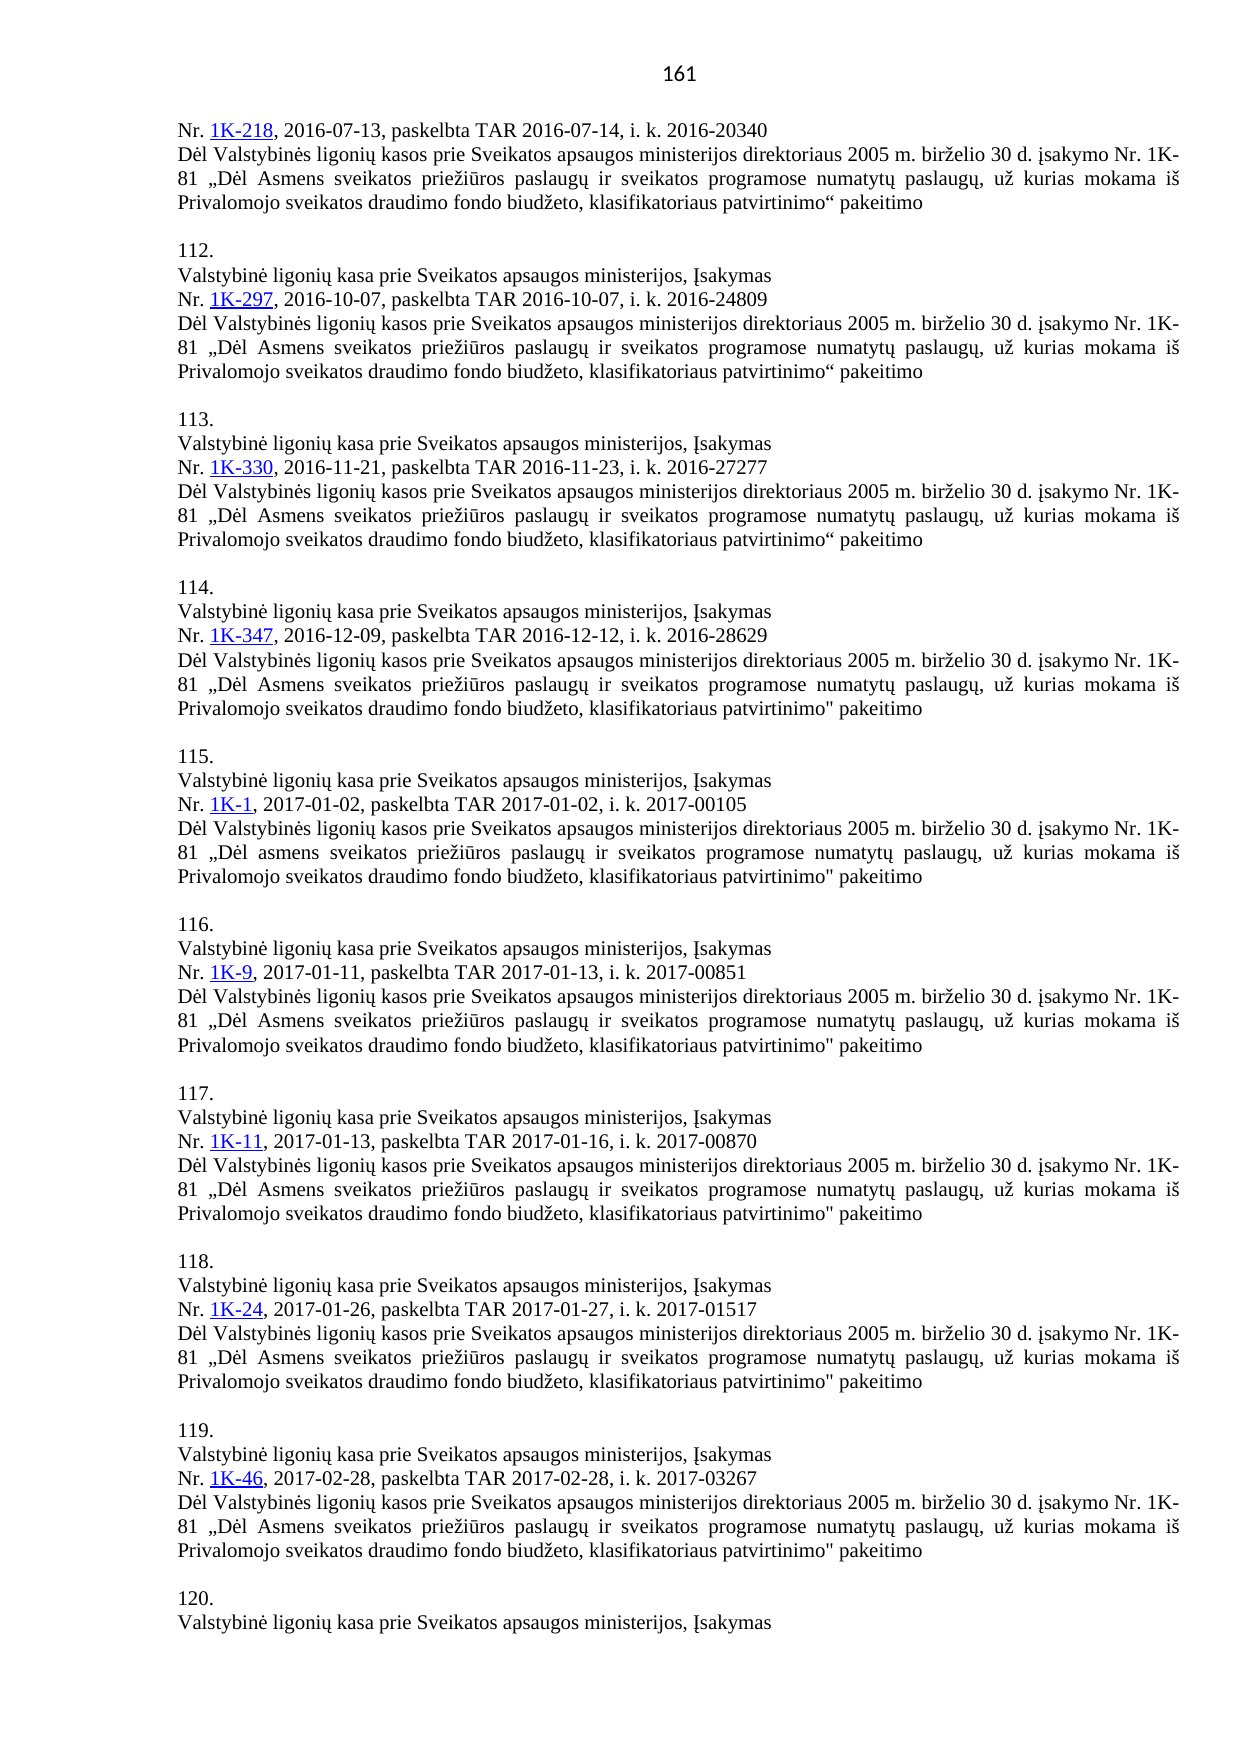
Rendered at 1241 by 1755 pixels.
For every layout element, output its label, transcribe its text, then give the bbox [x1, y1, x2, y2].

text Valstybinė ligonių kasa prie Sveikatos apsaugos ministerijos, Įsakymas [177, 768, 1181, 792]
text Dėl Valstybinės ligonių kasos prie Sveikatos apsaugos ministerijos direktoriaus 2005 m. birželio 30 d. įsakymo Nr. 1K-81 „Dėl Asmens sveikatos priežiūros paslaugų ir sveikatos programose numatytų paslaugų, už kurias mokama iš Privalomojo sveikatos draudimo fondo biudžeto, klasifikatoriaus patvirtinimo" pakeitimo [177, 647, 1181, 720]
text Nr. 1K-297, 2016-10-07, paskelbta TAR 2016-10-07, i. k. 2016-24809 [177, 287, 1181, 311]
text Nr. 1K-24, 2017-01-26, paskelbta TAR 2017-01-27, i. k. 2017-01517 [177, 1297, 1181, 1321]
text Nr. 1K-218, 2016-07-13, paskelbta TAR 2016-07-14, i. k. 2016-20340 [177, 118, 1181, 142]
text Dėl Valstybinės ligonių kasos prie Sveikatos apsaugos ministerijos direktoriaus 2005 m. birželio 30 d. įsakymo Nr. 1K-81 „Dėl Asmens sveikatos priežiūros paslaugų ir sveikatos programose numatytų paslaugų, už kurias mokama iš Privalomojo sveikatos draudimo fondo biudžeto, klasifikatoriaus patvirtinimo“ pakeitimo [177, 142, 1181, 214]
text Valstybinė ligonių kasa prie Sveikatos apsaugos ministerijos, Įsakymas [177, 1610, 1181, 1634]
text Dėl Valstybinės ligonių kasos prie Sveikatos apsaugos ministerijos direktoriaus 2005 m. birželio 30 d. įsakymo Nr. 1K-81 „Dėl Asmens sveikatos priežiūros paslaugų ir sveikatos programose numatytų paslaugų, už kurias mokama iš Privalomojo sveikatos draudimo fondo biudžeto, klasifikatoriaus patvirtinimo“ pakeitimo [177, 311, 1181, 383]
text Nr. 1K-1, 2017-01-02, paskelbta TAR 2017-01-02, i. k. 2017-00105 [177, 792, 1181, 816]
text Valstybinė ligonių kasa prie Sveikatos apsaugos ministerijos, Įsakymas [177, 599, 1181, 623]
text 113. [177, 407, 1181, 431]
text Valstybinė ligonių kasa prie Sveikatos apsaugos ministerijos, Įsakymas [177, 1105, 1181, 1129]
text 115. [177, 744, 1181, 768]
text Nr. 1K-9, 2017-01-11, paskelbta TAR 2017-01-13, i. k. 2017-00851 [177, 960, 1181, 984]
text 116. [177, 912, 1181, 936]
text 119. [177, 1417, 1181, 1442]
text Valstybinė ligonių kasa prie Sveikatos apsaugos ministerijos, Įsakymas [177, 936, 1181, 960]
text Nr. 1K-11, 2017-01-13, paskelbta TAR 2017-01-16, i. k. 2017-00870 [177, 1129, 1181, 1153]
text Dėl Valstybinės ligonių kasos prie Sveikatos apsaugos ministerijos direktoriaus 2005 m. birželio 30 d. įsakymo Nr. 1K-81 „Dėl Asmens sveikatos priežiūros paslaugų ir sveikatos programose numatytų paslaugų, už kurias mokama iš Privalomojo sveikatos draudimo fondo biudžeto, klasifikatoriaus patvirtinimo" pakeitimo [177, 1321, 1181, 1393]
text Nr. 1K-347, 2016-12-09, paskelbta TAR 2016-12-12, i. k. 2016-28629 [177, 623, 1181, 647]
text 112. [177, 238, 1181, 262]
text Valstybinė ligonių kasa prie Sveikatos apsaugos ministerijos, Įsakymas [177, 262, 1181, 287]
text 118. [177, 1249, 1181, 1273]
text Nr. 1K-46, 2017-02-28, paskelbta TAR 2017-02-28, i. k. 2017-03267 [177, 1466, 1181, 1490]
text Dėl Valstybinės ligonių kasos prie Sveikatos apsaugos ministerijos direktoriaus 2005 m. birželio 30 d. įsakymo Nr. 1K-81 „Dėl Asmens sveikatos priežiūros paslaugų ir sveikatos programose numatytų paslaugų, už kurias mokama iš Privalomojo sveikatos draudimo fondo biudžeto, klasifikatoriaus patvirtinimo" pakeitimo [177, 1490, 1181, 1562]
text Dėl Valstybinės ligonių kasos prie Sveikatos apsaugos ministerijos direktoriaus 2005 m. birželio 30 d. įsakymo Nr. 1K-81 „Dėl Asmens sveikatos priežiūros paslaugų ir sveikatos programose numatytų paslaugų, už kurias mokama iš Privalomojo sveikatos draudimo fondo biudžeto, klasifikatoriaus patvirtinimo" pakeitimo [177, 984, 1181, 1057]
text Valstybinė ligonių kasa prie Sveikatos apsaugos ministerijos, Įsakymas [177, 1442, 1181, 1466]
text Valstybinė ligonių kasa prie Sveikatos apsaugos ministerijos, Įsakymas [177, 431, 1181, 455]
text Nr. 1K-330, 2016-11-21, paskelbta TAR 2016-11-23, i. k. 2016-27277 [177, 455, 1181, 479]
text 114. [177, 575, 1181, 599]
text 117. [177, 1081, 1181, 1105]
text 120. [177, 1586, 1181, 1610]
text Valstybinė ligonių kasa prie Sveikatos apsaugos ministerijos, Įsakymas [177, 1273, 1181, 1297]
text Dėl Valstybinės ligonių kasos prie Sveikatos apsaugos ministerijos direktoriaus 2005 m. birželio 30 d. įsakymo Nr. 1K-81 „Dėl Asmens sveikatos priežiūros paslaugų ir sveikatos programose numatytų paslaugų, už kurias mokama iš Privalomojo sveikatos draudimo fondo biudžeto, klasifikatoriaus patvirtinimo" pakeitimo [177, 1153, 1181, 1225]
text Dėl Valstybinės ligonių kasos prie Sveikatos apsaugos ministerijos direktoriaus 2005 m. birželio 30 d. įsakymo Nr. 1K-81 „Dėl asmens sveikatos priežiūros paslaugų ir sveikatos programose numatytų paslaugų, už kurias mokama iš Privalomojo sveikatos draudimo fondo biudžeto, klasifikatoriaus patvirtinimo" pakeitimo [177, 816, 1181, 888]
text Dėl Valstybinės ligonių kasos prie Sveikatos apsaugos ministerijos direktoriaus 2005 m. birželio 30 d. įsakymo Nr. 1K-81 „Dėl Asmens sveikatos priežiūros paslaugų ir sveikatos programose numatytų paslaugų, už kurias mokama iš Privalomojo sveikatos draudimo fondo biudžeto, klasifikatoriaus patvirtinimo“ pakeitimo [177, 479, 1181, 551]
